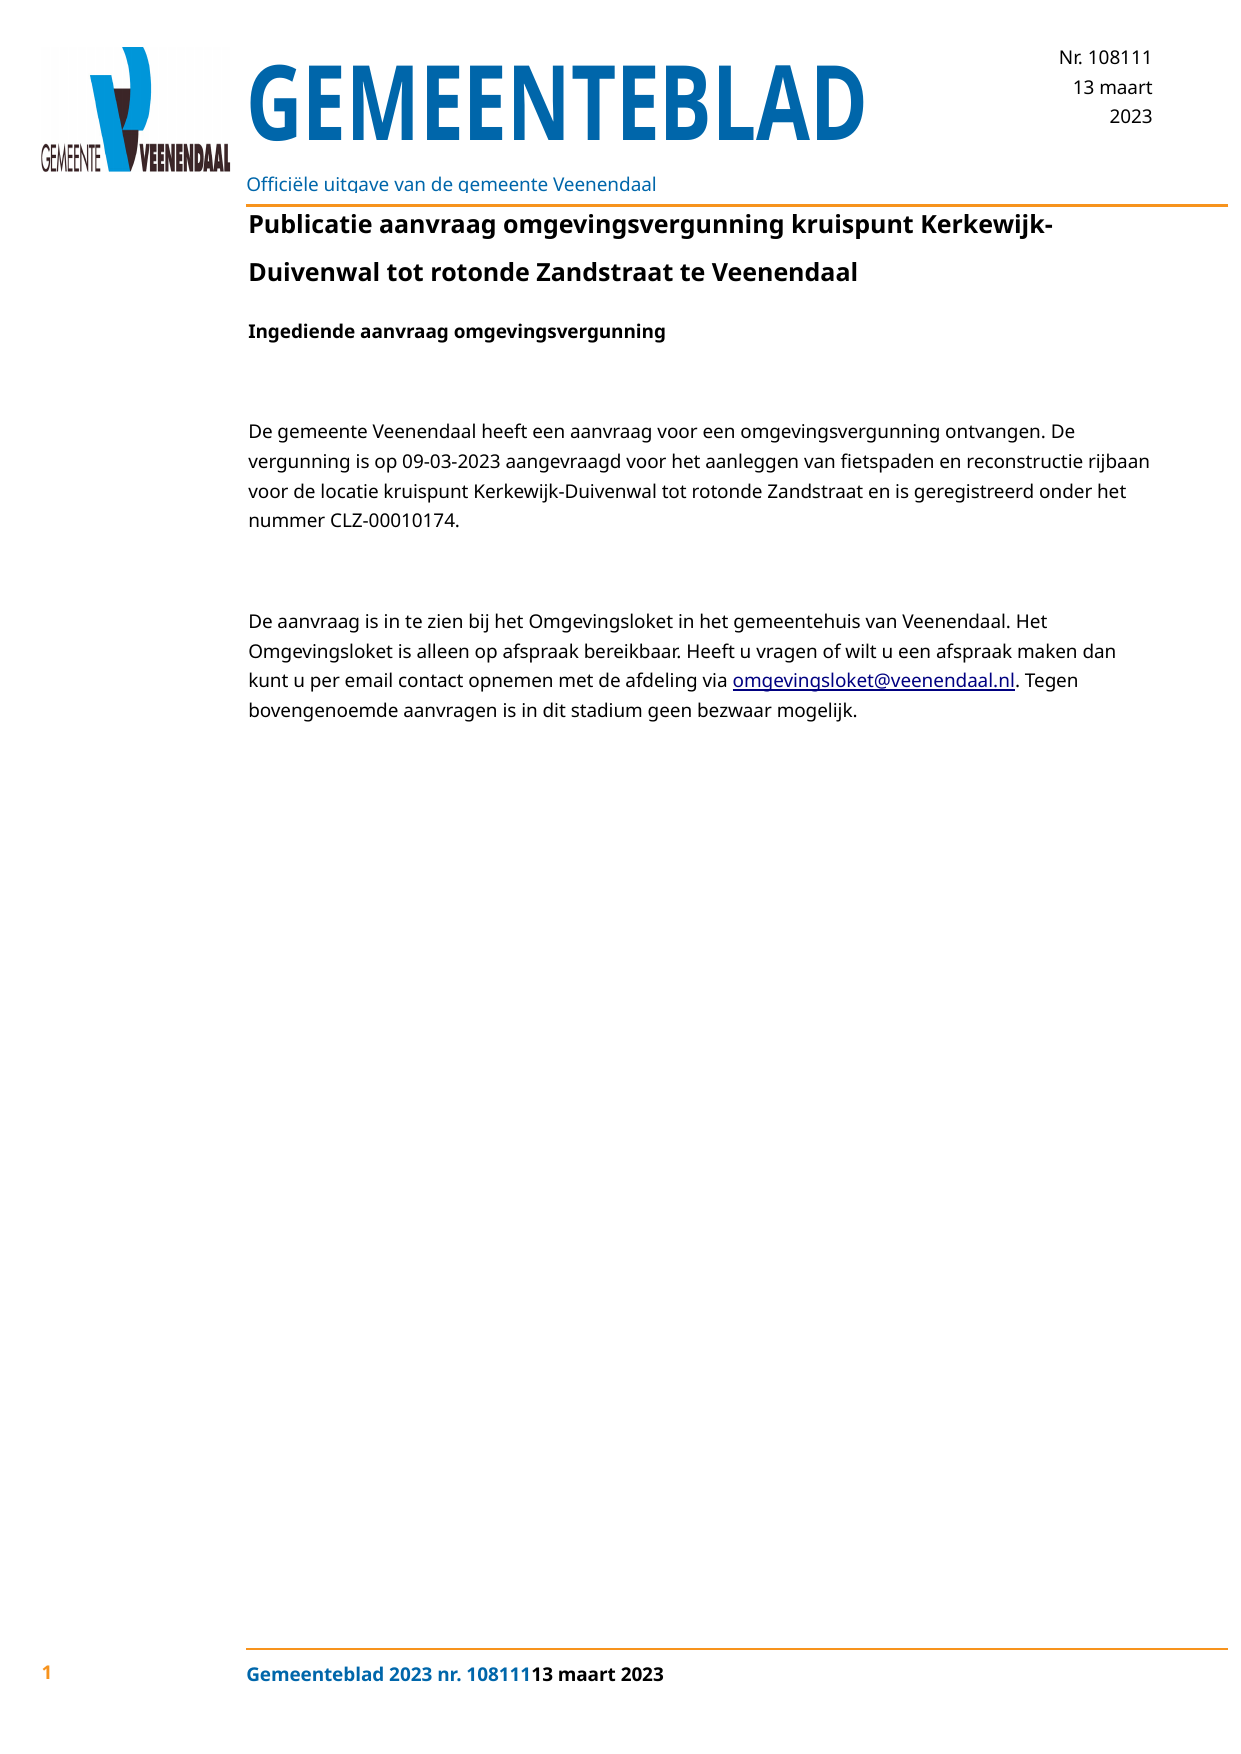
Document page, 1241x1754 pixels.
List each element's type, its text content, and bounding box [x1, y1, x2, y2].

text De gemeente Veenendaal heeft een aanvraag voor een omgevingsvergunning ontvangen. De vergunning is op 09-03-2023 aangevraagd voor het aanleggen van fietspaden en reconstructie rijbaan voor de locatie kruispunt Kerkewijk-Duivenwal tot rotonde Zandstraat en is geregistreerd onder het nummer CLZ-00010174. [248, 419, 1152, 533]
text De aanvraag is in te zien bij het Omgevingsloket in het gemeentehuis van Veenendaal. Het Omgevingsloket is alleen op afspraak bereikbaar. Heeft u vragen of wilt u een afspraak maken dan kunt u per email contact opnemen met de afdeling via omgevingsloket@veenendaal.nl. Tegen bovengenoemde aanvragen is in dit stadium geen bezwaar mogelijk. [248, 608, 1152, 723]
picture [41, 47, 130, 172]
picture [123, 47, 231, 172]
text Publicatie aanvraag omgevingsvergunning kruispunt Kerkewijk-Duivenwal tot rotonde Zandstraat te Veenendaal [248, 207, 1152, 288]
text Ingediende aanvraag omgevingsvergunning [248, 318, 1152, 344]
